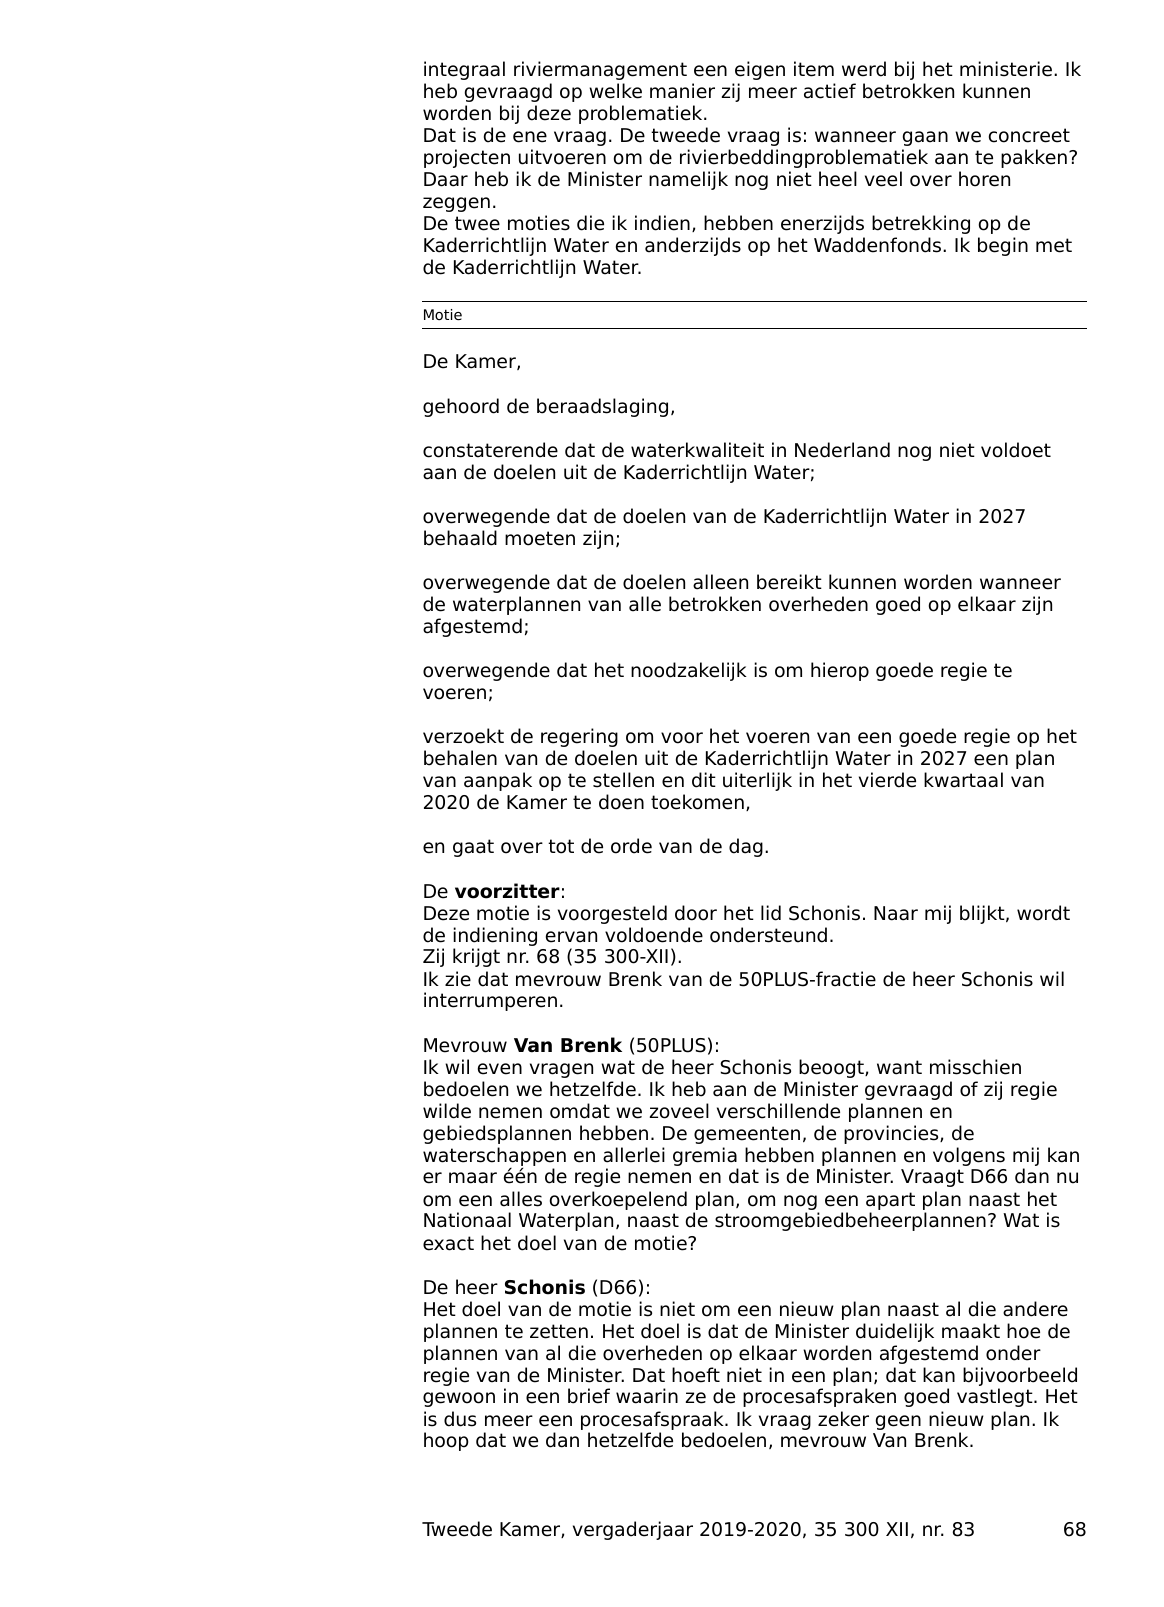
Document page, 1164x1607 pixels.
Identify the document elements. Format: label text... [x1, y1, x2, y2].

text overwegende dat de doelen van de Kaderrichtlijn Water in 2027 behaald moeten zijn; [422, 506, 1087, 550]
text verzoekt de regering om voor het voeren van een goede regie op het behalen van de doelen uit de Kaderrichtlijn Water in 2027 een plan van aanpak op te stellen en dit uiterlijk in het vierde kwartaal van 2020 de Kamer te doen toekomen, [422, 726, 1087, 814]
table_header Motie [422, 302, 1087, 328]
text Ik wil even vragen wat de heer Schonis beoogt, want misschien bedoelen we hetzelfde. Ik heb aan de Minister gevraagd of zij regie wilde nemen omdat we zoveel verschillende plannen en gebiedsplannen hebben. De gemeenten, de provincies, de waterschappen en allerlei gremia hebben plannen en volgens mij kan er maar één de regie nemen en dat is de Minister. Vraagt D66 dan nu om een alles overkoepelend plan, om nog een apart plan naast het Nationaal Waterplan, naast de stroomgebiedbeheerplannen? Wat is exact het doel van de motie? [422, 1057, 1087, 1254]
text De voorzitter: [422, 881, 1087, 902]
text Ik zie dat mevrouw Brenk van de 50PLUS-fractie de heer Schonis wil interrumperen. [422, 968, 1087, 1012]
text en gaat over tot de orde van de dag. [422, 836, 1087, 858]
text gehoord de beraadslaging, [422, 396, 1087, 417]
text De Kamer, [422, 351, 1087, 373]
text Het doel van de motie is niet om een nieuw plan naast al die andere plannen te zetten. Het doel is dat de Minister duidelijk maakt hoe de plannen van al die overheden op elkaar worden afgestemd onder regie van de Minister. Dat hoeft niet in een plan; dat kan bijvoorbeeld gewoon in een brief waarin ze de procesafspraken goed vastlegt. Het is dus meer een procesafspraak. Ik vraag zeker geen nieuw plan. Ik hoop dat we dan hetzelfde bedoelen, mevrouw Van Brenk. [422, 1298, 1087, 1452]
text Dat is de ene vraag. De tweede vraag is: wanneer gaan we concreet projecten uitvoeren om de rivierbeddingproblematiek aan te pakken? Daar heb ik de Minister namelijk nog niet heel veel over horen zeggen. [422, 125, 1087, 213]
text constaterende dat de waterkwaliteit in Nederland nog niet voldoet aan de doelen uit de Kaderrichtlijn Water; [422, 440, 1087, 484]
text overwegende dat het noodzakelijk is om hierop goede regie te voeren; [422, 660, 1087, 704]
text De heer Schonis (D66): [422, 1277, 1087, 1298]
text overwegende dat de doelen alleen bereikt kunnen worden wanneer de waterplannen van alle betrokken overheden goed op elkaar zijn afgestemd; [422, 572, 1087, 638]
text Deze motie is voorgesteld door het lid Schonis. Naar mij blijkt, wordt de indiening ervan voldoende ondersteund. [422, 902, 1087, 946]
text Zij krijgt nr. 68 (35 300-XII). [422, 946, 1087, 968]
text De twee moties die ik indien, hebben enerzijds betrekking op de Kaderrichtlijn Water en anderzijds op het Waddenfonds. Ik begin met de Kaderrichtlijn Water. [422, 213, 1087, 279]
text integraal riviermanagement een eigen item werd bij het ministerie. Ik heb gevraagd op welke manier zij meer actief betrokken kunnen worden bij deze problematiek. [422, 59, 1087, 125]
text Mevrouw Van Brenk (50PLUS): [422, 1034, 1087, 1057]
